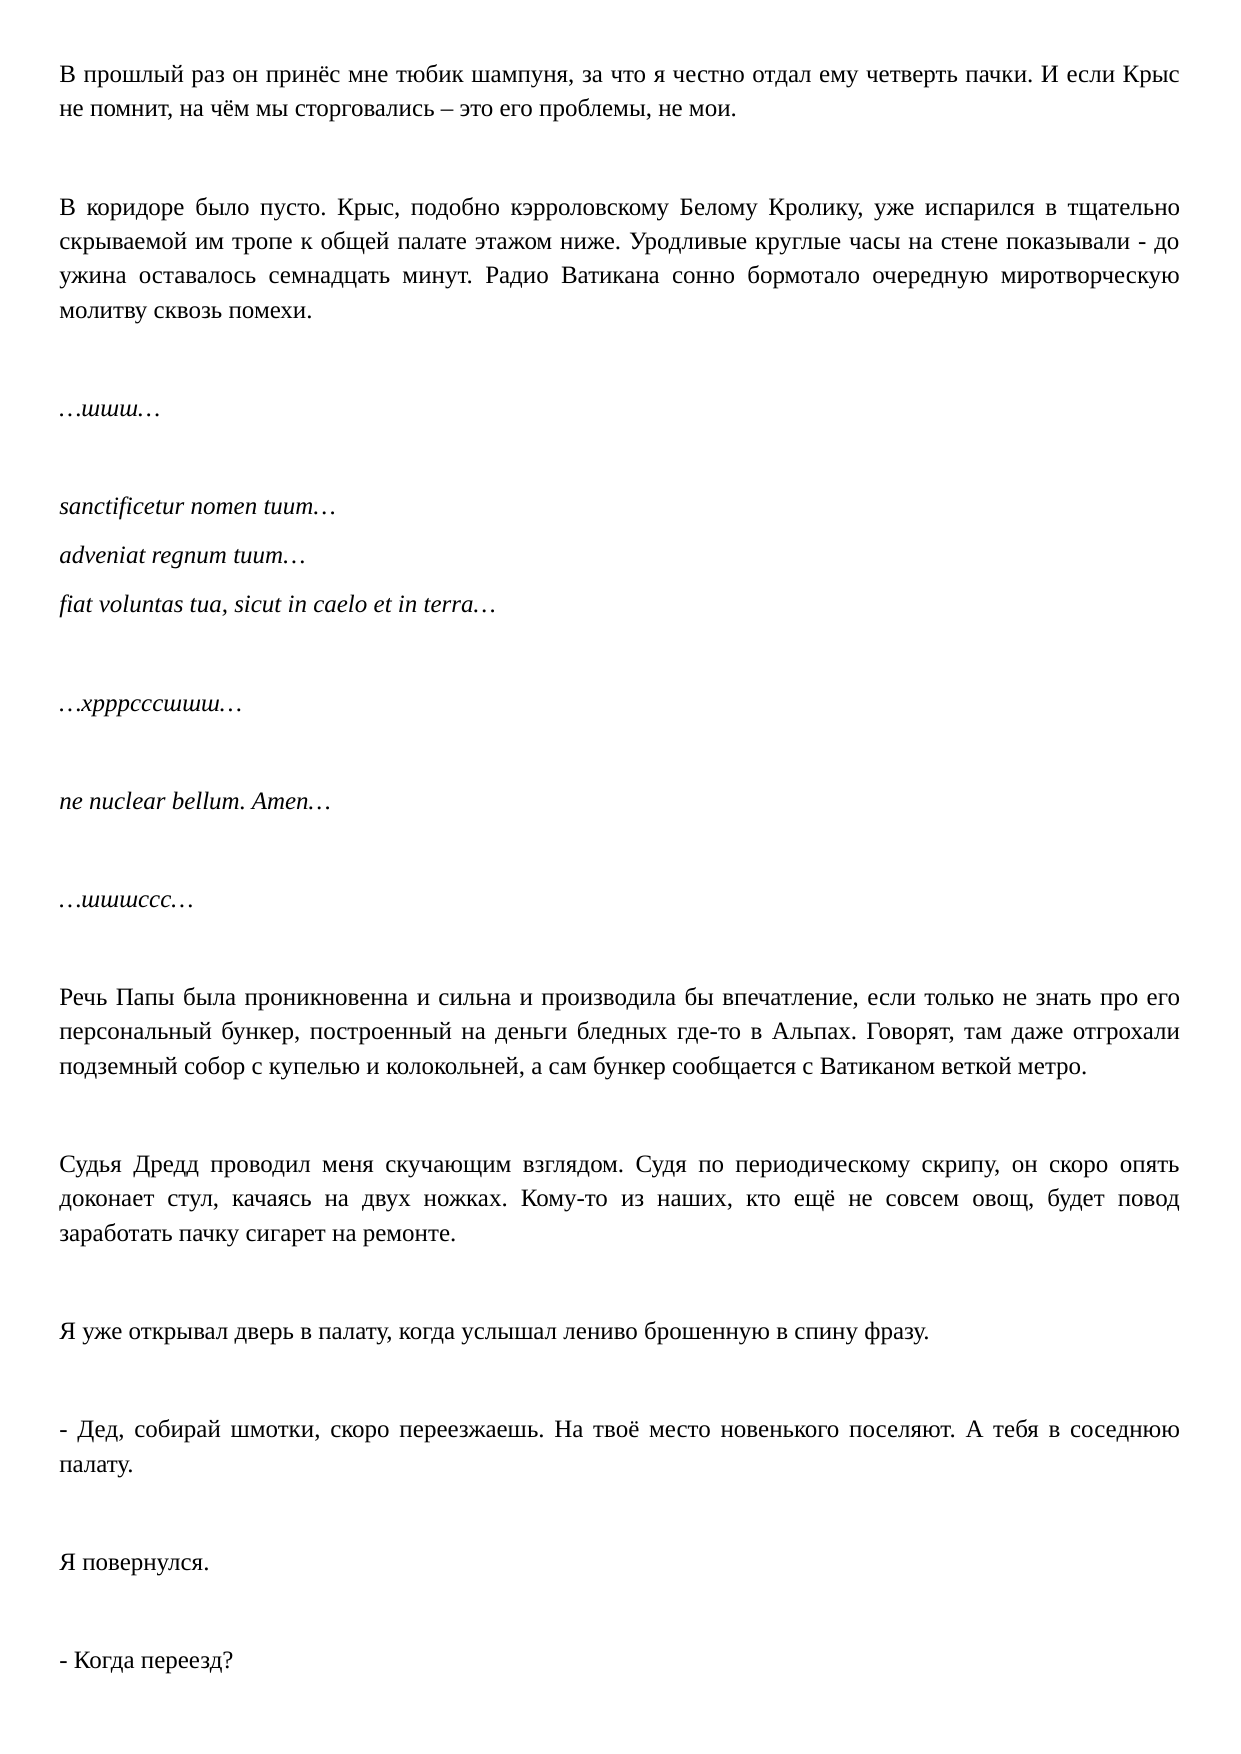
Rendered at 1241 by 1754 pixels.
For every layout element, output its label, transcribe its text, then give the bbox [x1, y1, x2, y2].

text sanctificetur nomen tuum… [59, 491, 1181, 520]
text В прошлый раз он принёс мне тюбик шампуня, за что я честно отдал ему четверть пачки. И если Крыс не помнит, на чём мы сторговались – это его проблемы, не мои. [59, 59, 1181, 122]
text Я повернулся. [59, 1547, 1181, 1576]
text - Когда переезд? [59, 1645, 1181, 1674]
text …хрррсссшшш… [59, 688, 1181, 716]
text Судья Дредд проводил меня скучающим взглядом. Судя по периодическому скрипу, он скоро опять доконает стул, качаясь на двух ножках. Кому-то из наших, кто ещё не совсем овощ, будет повод заработать пачку сигарет на ремонте. [59, 1149, 1181, 1247]
text - Дед, собирай шмотки, скоро переезжаешь. На твоё место новенького поселяют. А тебя в соседнюю палату. [59, 1414, 1181, 1477]
text Речь Папы была проникновенна и сильна и производила бы впечатление, если только не знать про его персональный бункер, построенный на деньги бледных где-то в Альпах. Говорят, там даже отгрохали подземный собор с купелью и колокольней, а сам бункер сообщается с Ватиканом веткой метро. [59, 982, 1181, 1080]
text Я уже открывал дверь в палату, когда услышал лениво брошенную в спину фразу. [59, 1316, 1181, 1345]
text …шшшссс… [59, 884, 1181, 913]
text …шшш… [59, 393, 1181, 422]
text adveniat regnum tuum… [59, 540, 1181, 569]
text ne nuclear bellum. Amen… [59, 786, 1181, 814]
text В коридоре было пусто. Крыс, подобно кэрроловскому Белому Кролику, уже испарился в тщательно скрываемой им тропе к общей палате этажом ниже. Уродливые круглые часы на стене показывали - до ужина оставалось семнадцать минут. Радио Ватикана сонно бормотало очередную миротворческую молитву сквозь помехи. [59, 192, 1181, 324]
text fiat voluntas tua, sicut in caelo et in terra… [59, 589, 1181, 618]
